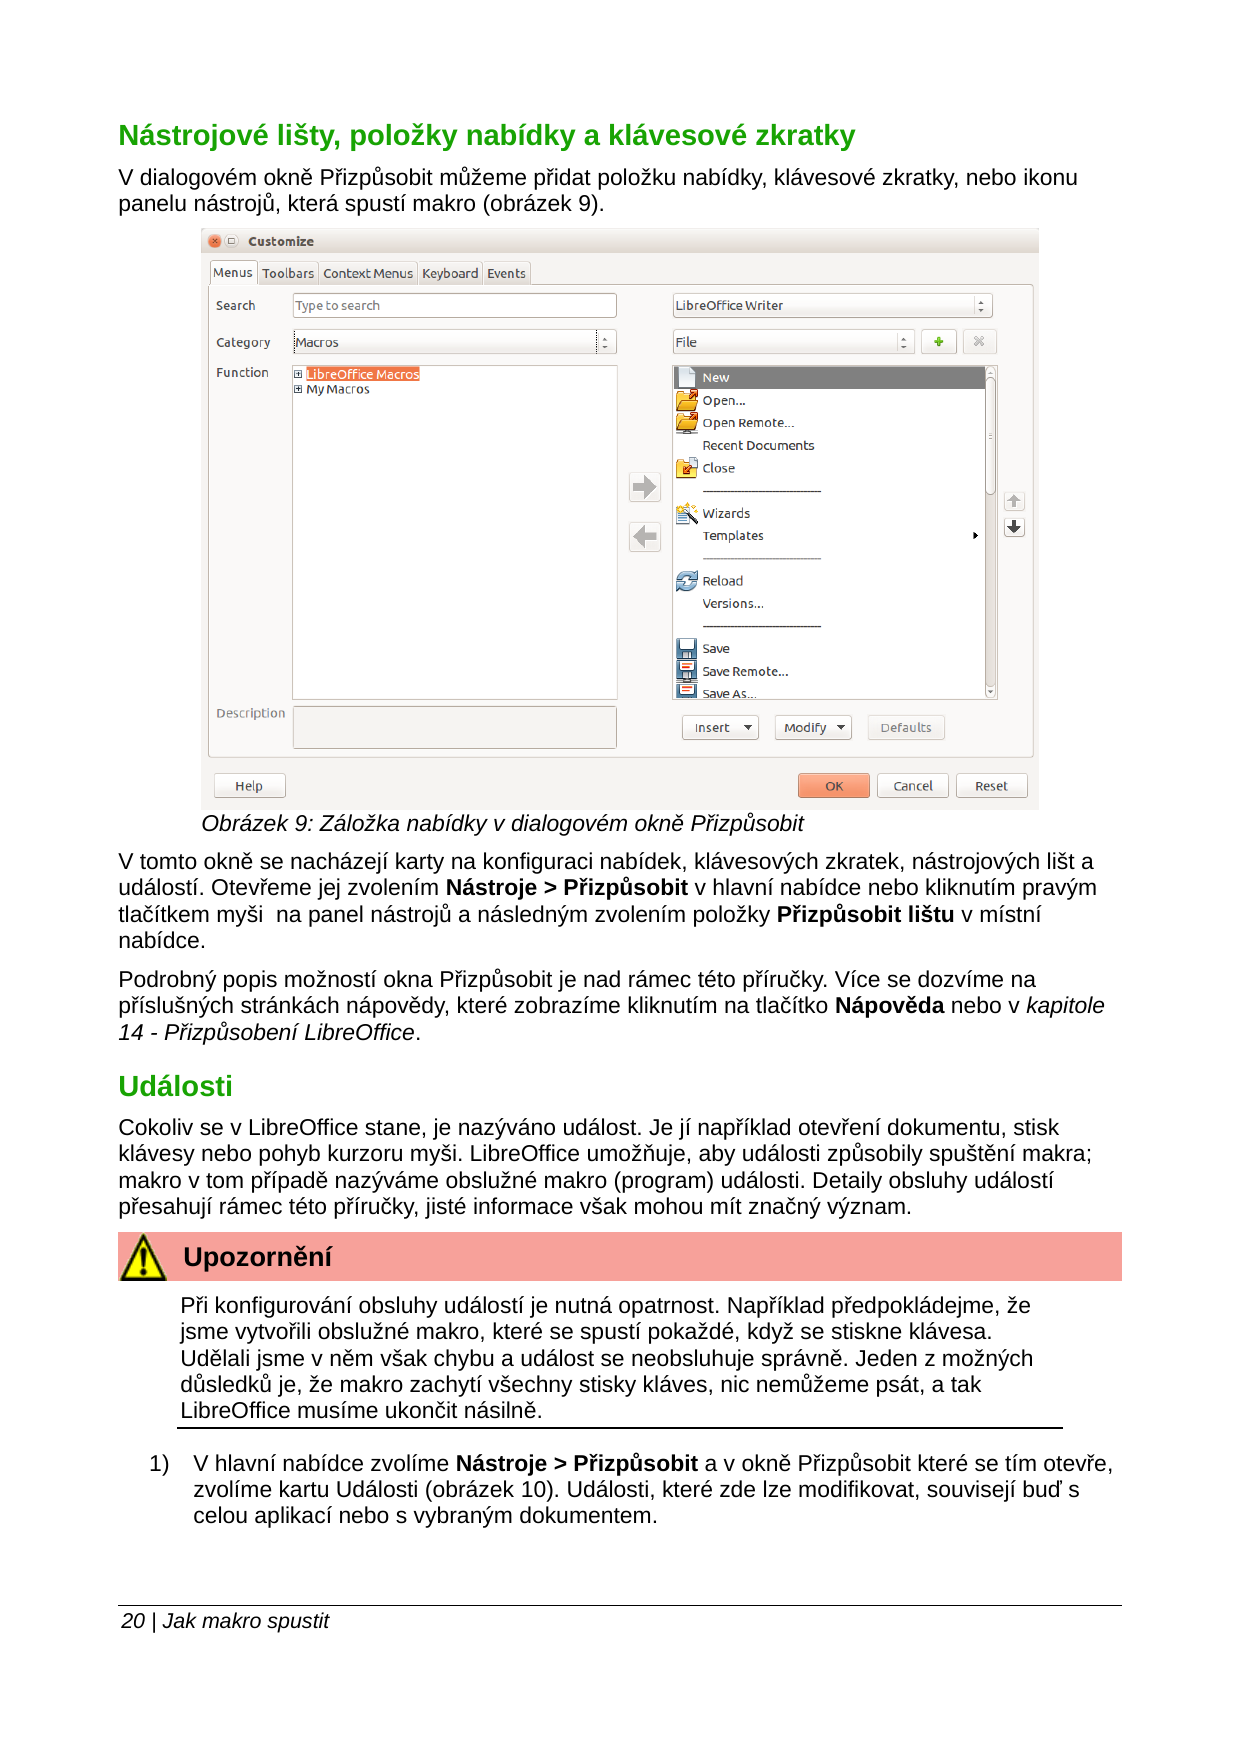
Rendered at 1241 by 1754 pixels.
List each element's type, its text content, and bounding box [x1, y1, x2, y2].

list V hlavní nabídce zvolíme Nástroje > Přizpůsobit a v okně Přizpůsobit které se tím otevře, zvolíme kartu Události (obrázek 10). Události, které zde lze modifikovat, souvisejí buď s celou aplikací nebo s vybraným dokumentem. [169, 1450, 1122, 1529]
subtitle Nástrojové lišty, položky nabídky a klávesové zkratky [118, 118, 1122, 152]
text V dialogovém okně Přizpůsobit můžeme přidat položku nabídky, klávesové zkratky, nebo ikonu panelu nástrojů, která spustí makro (obrázek 9). [118, 163, 1122, 216]
subtitle Události [118, 1069, 1122, 1102]
subtitle Upozornění [167, 1232, 1122, 1281]
text Při konfigurování obsluhy událostí je nutná opatrnost. Například předpokládejme, že jsme vytvořili obslužné makro, které se spustí pokaždé, když se stiskne klávesa. Udělali jsme v něm však chybu a událost se neobsluhuje správně. Jeden z možných důsledků je, že makro zachytí všechny stisky kláves, nic nemůžeme psát, a tak LibreOffice musíme ukončit násilně. [177, 1289, 1063, 1427]
text Podrobný popis možností okna Přizpůsobit je nad rámec této příručky. Více se dozvíme na příslušných stránkách nápovědy, které zobrazíme kliknutím na tlačítko Nápověda nebo v kapitole 14 - Přizpůsobení LibreOffice. [118, 966, 1122, 1045]
text V tomto okně se nacházejí karty na konfiguraci nabídek, klávesových zkratek, nástrojových lišt a událostí. Otevřeme jej zvolením Nástroje > Přizpůsobit v hlavní nabídce nebo kliknutím pravým tlačítkem myši na panel nástrojů a následným zvolením položky Přizpůsobit lištu v místní nabídce. [118, 848, 1122, 953]
text Cokoliv se v LibreOffice stane, je nazýváno událost. Je jí například otevření dokumentu, stisk klávesy nebo pohyb kurzoru myši. LibreOffice umožňuje, aby události způsobily spuštění makra; makro v tom případě nazýváme obslužné makro (program) události. Detaily obsluhy událostí přesahují rámec této příručky, jisté informace však mohou mít značný význam. [118, 1114, 1122, 1219]
picture [119, 1232, 167, 1281]
text Obrázek 9: Záložka nabídky v dialogovém okně Přizpůsobit [201, 810, 1039, 836]
picture [201, 228, 1039, 810]
